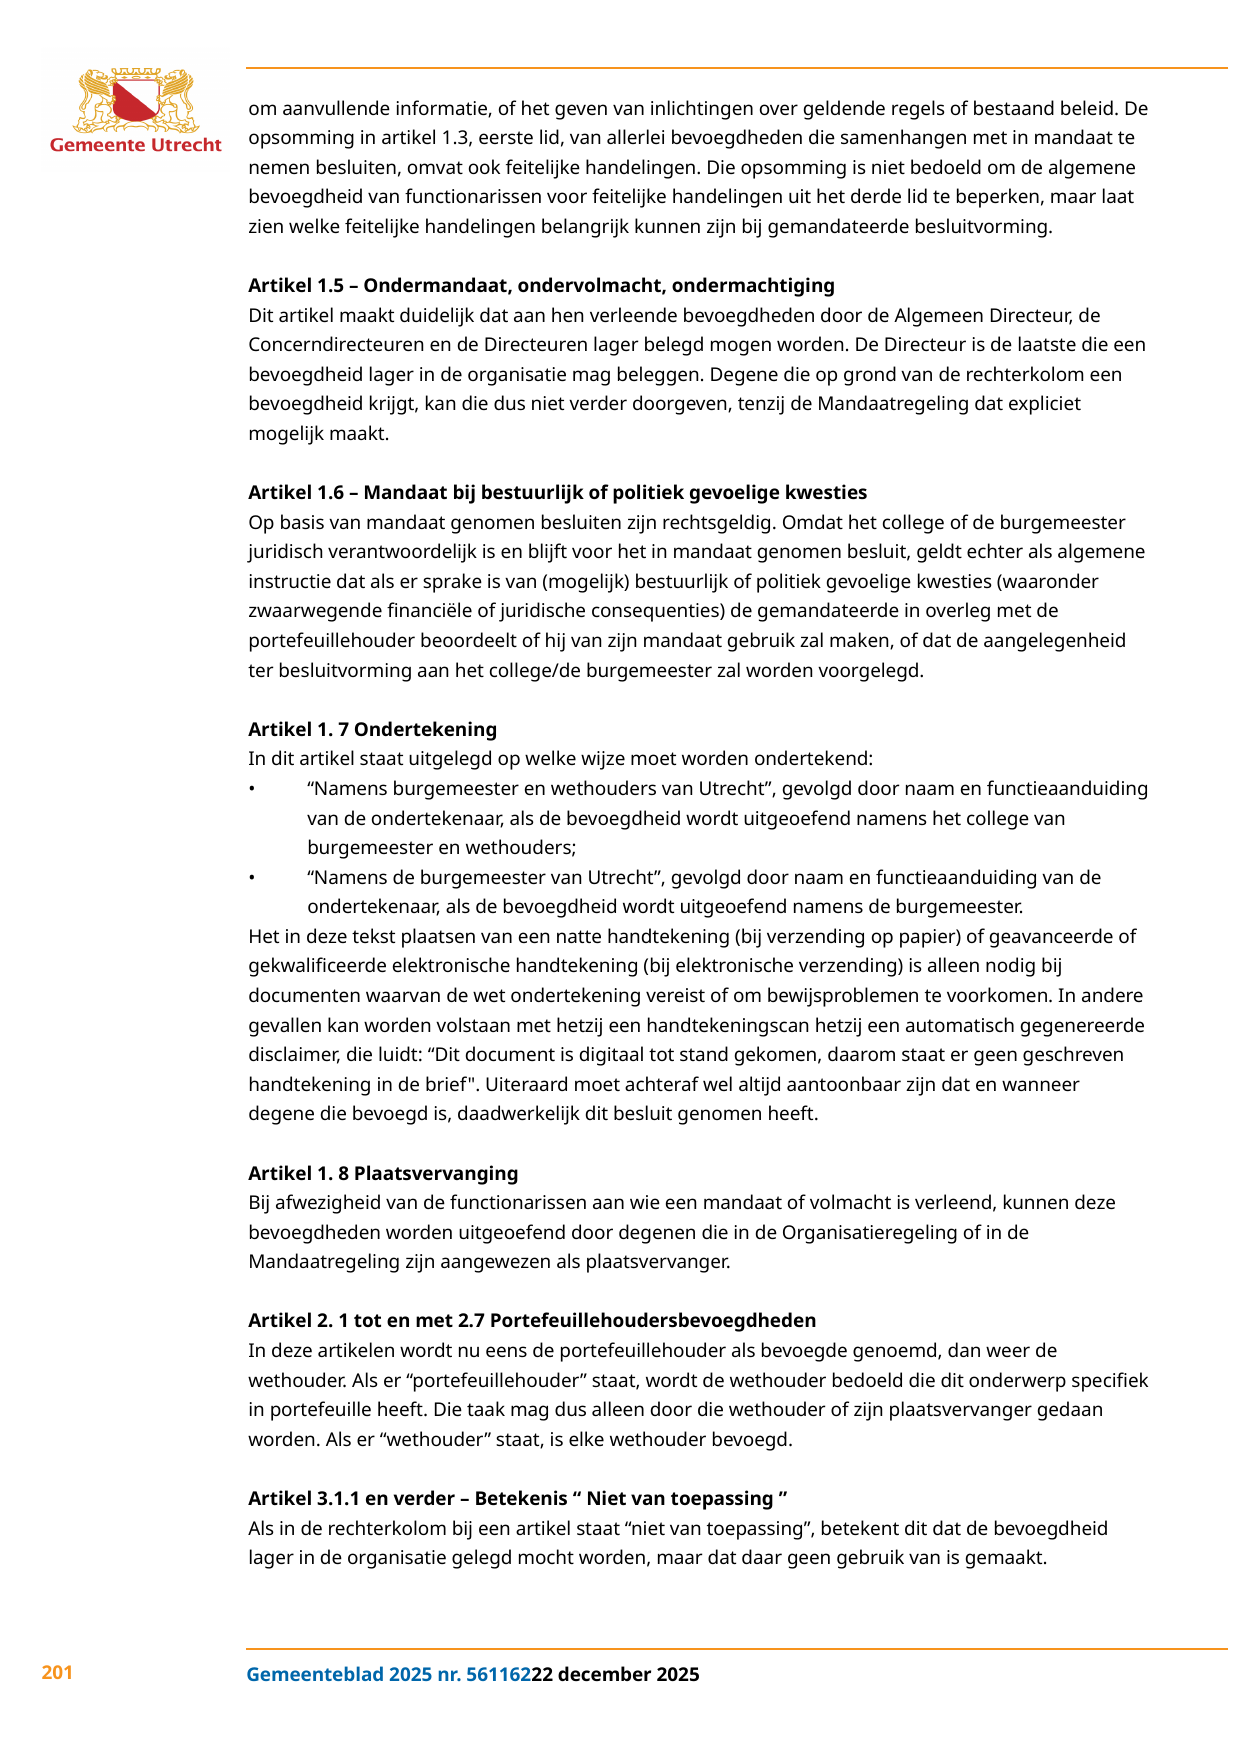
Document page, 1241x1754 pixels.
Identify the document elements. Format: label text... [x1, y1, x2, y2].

text In dit artikel staat uitgelegd op welke wijze moet worden ondertekend: [248, 746, 1152, 771]
text Op basis van mandaat genomen besluiten zijn rechtsgeldig. Omdat het college of de burgemeester juridisch verantwoordelijk is en blijft voor het in mandaat genomen besluit, geldt echter als algemene instructie dat als er sprake is van (mogelijk) bestuurlijk of politiek gevoelige kwesties (waaronder zwaarwegende financiële of juridische consequenties) de gemandateerde in overleg met de portefeuillehouder beoordeelt of hij van zijn mandaat gebruik zal maken, of dat de aangelegenheid ter besluitvorming aan het college/de burgemeester zal worden voorgelegd. [248, 509, 1152, 683]
picture [41, 47, 231, 172]
text Dit artikel maakt duidelijk dat aan hen verleende bevoegdheden door de Algemeen Directeur, de Concerndirecteuren en de Directeuren lager belegd mogen worden. De Directeur is de laatste die een bevoegdheid lager in de organisatie mag beleggen. Degene die op grond van de rechterkolom een bevoegdheid krijgt, kan die dus niet verder doorgeven, tenzij de Mandaatregeling dat expliciet mogelijk maakt. [248, 302, 1152, 446]
text Het in deze tekst plaatsen van een natte handtekening (bij verzending op papier) of geavanceerde of gekwalificeerde elektronische handtekening (bij elektronische verzending) is alleen nodig bij documenten waarvan de wet ondertekening vereist of om bewijsproblemen te voorkomen. In andere gevallen kan worden volstaan met hetzij een handtekeningscan hetzij een automatisch gegenereerde disclaimer, die luidt: “Dit document is digitaal tot stand gekomen, daarom staat er geen geschreven handtekening in de brief". Uiteraard moet achteraf wel altijd aantoonbaar zijn dat en wanneer degene die bevoegd is, daadwerkelijk dit besluit genomen heeft. [248, 923, 1152, 1126]
text Artikel 1. 8 Plaatsvervanging [248, 1160, 1152, 1186]
text In deze artikelen wordt nu eens de portefeuillehouder als bevoegde genoemd, dan weer de wethouder. Als er “portefeuillehouder” staat, wordt de wethouder bedoeld die dit onderwerp specifiek in portefeuille heeft. Die taak mag dus alleen door die wethouder of zijn plaatsvervanger gedaan worden. Als er “wethouder” staat, is elke wethouder bevoegd. [248, 1337, 1152, 1452]
text Artikel 1.6 – Mandaat bij bestuurlijk of politiek gevoelige kwesties [248, 479, 1152, 505]
text Artikel 3.1.1 en verder – Betekenis “ Niet van toepassing ” [248, 1485, 1152, 1511]
text Artikel 1.5 – Ondermandaat, ondervolmacht, ondermachtiging [248, 272, 1152, 298]
text Als in de rechterkolom bij een artikel staat “niet van toepassing”, betekent dit dat de bevoegdheid lager in de organisatie gelegd mocht worden, maar dat daar geen gebruik van is gemaakt. [248, 1515, 1152, 1570]
text om aanvullende informatie, of het geven van inlichtingen over geldende regels of bestaand beleid. De opsomming in artikel 1.3, eerste lid, van allerlei bevoegdheden die samenhangen met in mandaat te nemen besluiten, omvat ook feitelijke handelingen. Die opsomming is niet bedoeld om de algemene bevoegdheid van functionarissen voor feitelijke handelingen uit het derde lid te beperken, maar laat zien welke feitelijke handelingen belangrijk kunnen zijn bij gemandateerde besluitvorming. [248, 95, 1152, 239]
list “Namens burgemeester en wethouders van Utrecht”, gevolgd door naam en functieaanduiding van de ondertekenaar, als de bevoegdheid wordt uitgeoefend namens het college van burgemeester en wethouders; [248, 775, 1152, 860]
text Artikel 1. 7 Ondertekening [248, 716, 1152, 742]
text Artikel 2. 1 tot en met 2.7 Portefeuillehoudersbevoegdheden [248, 1308, 1152, 1333]
list “Namens de burgemeester van Utrecht”, gevolgd door naam en functieaanduiding van de ondertekenaar, als de bevoegdheid wordt uitgeoefend namens de burgemeester. [248, 864, 1152, 919]
text Bij afwezigheid van de functionarissen aan wie een mandaat of volmacht is verleend, kunnen deze bevoegdheden worden uitgeoefend door degenen die in de Organisatieregeling of in de Mandaatregeling zijn aangewezen als plaatsvervanger. [248, 1189, 1152, 1274]
